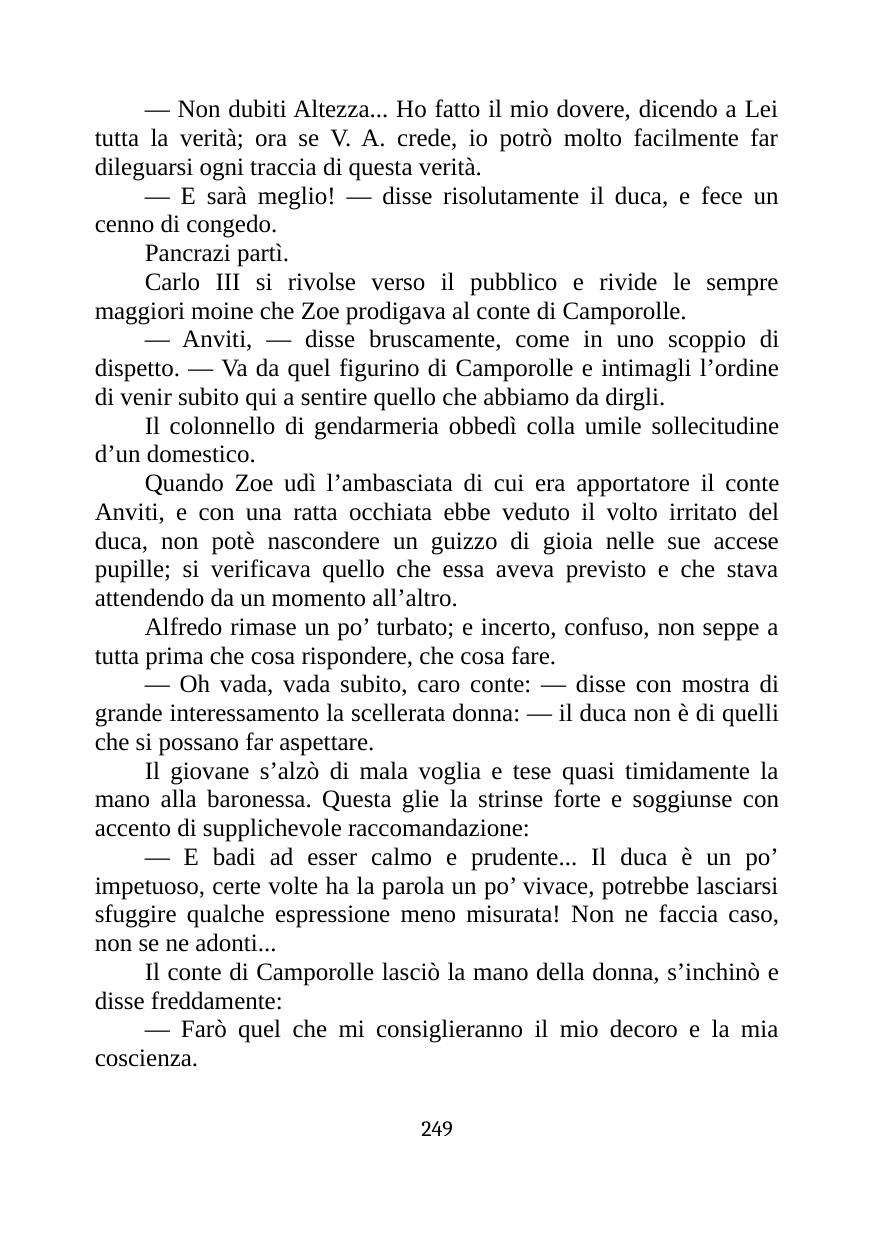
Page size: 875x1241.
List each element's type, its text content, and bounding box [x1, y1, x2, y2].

text Pancrazi partì. [94, 238, 779, 267]
text Il colonnello di gendarmeria obbedì colla umile sollecitudine d’un domestico. [94, 411, 779, 468]
text Alfredo rimase un po’ turbato; e incerto, confuso, non seppe a tutta prima che cosa rispondere, che cosa fare. [94, 612, 779, 669]
text Il conte di Camporolle lasciò la mano della donna, s’inchinò e disse freddamente: [94, 957, 779, 1014]
text — E sarà meglio! — disse risolutamente il duca, e fece un cenno di congedo. [94, 181, 779, 238]
text — Non dubiti Altezza... Ho fatto il mio dovere, dicendo a Lei tutta la verità; ora se V. A. crede, io potrò molto facilmente far dileguarsi ogni traccia di questa verità. [94, 94, 779, 181]
text Quando Zoe udì l’ambasciata di cui era apportatore il conte Anviti, e con una ratta occhiata ebbe veduto il volto irritato del duca, non potè nascondere un guizzo di gioia nelle sue accese pupille; si verificava quello che essa aveva previsto e che stava attendendo da un momento all’altro. [94, 468, 779, 612]
text Carlo III si rivolse verso il pubblico e rivide le sempre maggiori moine che Zoe prodigava al conte di Camporolle. [94, 267, 779, 324]
text Il giovane s’alzò di mala voglia e tese quasi timidamente la mano alla baronessa. Questa glie la strinse forte e soggiunse con accento di supplichevole raccomandazione: [94, 756, 779, 842]
text — Anviti, — disse bruscamente, come in uno scoppio di dispetto. — Va da quel figurino di Camporolle e intimagli l’ordine di venir subito qui a sentire quello che abbiamo da dirgli. [94, 324, 779, 411]
text — E badi ad esser calmo e prudente... Il duca è un po’ impetuoso, certe volte ha la parola un po’ vivace, potrebbe lasciarsi sfuggire qualche espressione meno misurata! Non ne faccia caso, non se ne adonti... [94, 842, 779, 957]
text — Farò quel che mi consiglieranno il mio decoro e la mia coscienza. [94, 1014, 779, 1072]
text — Oh vada, vada subito, caro conte: — disse con mostra di grande interessamento la scellerata donna: — il duca non è di quelli che si possano far aspettare. [94, 669, 779, 756]
